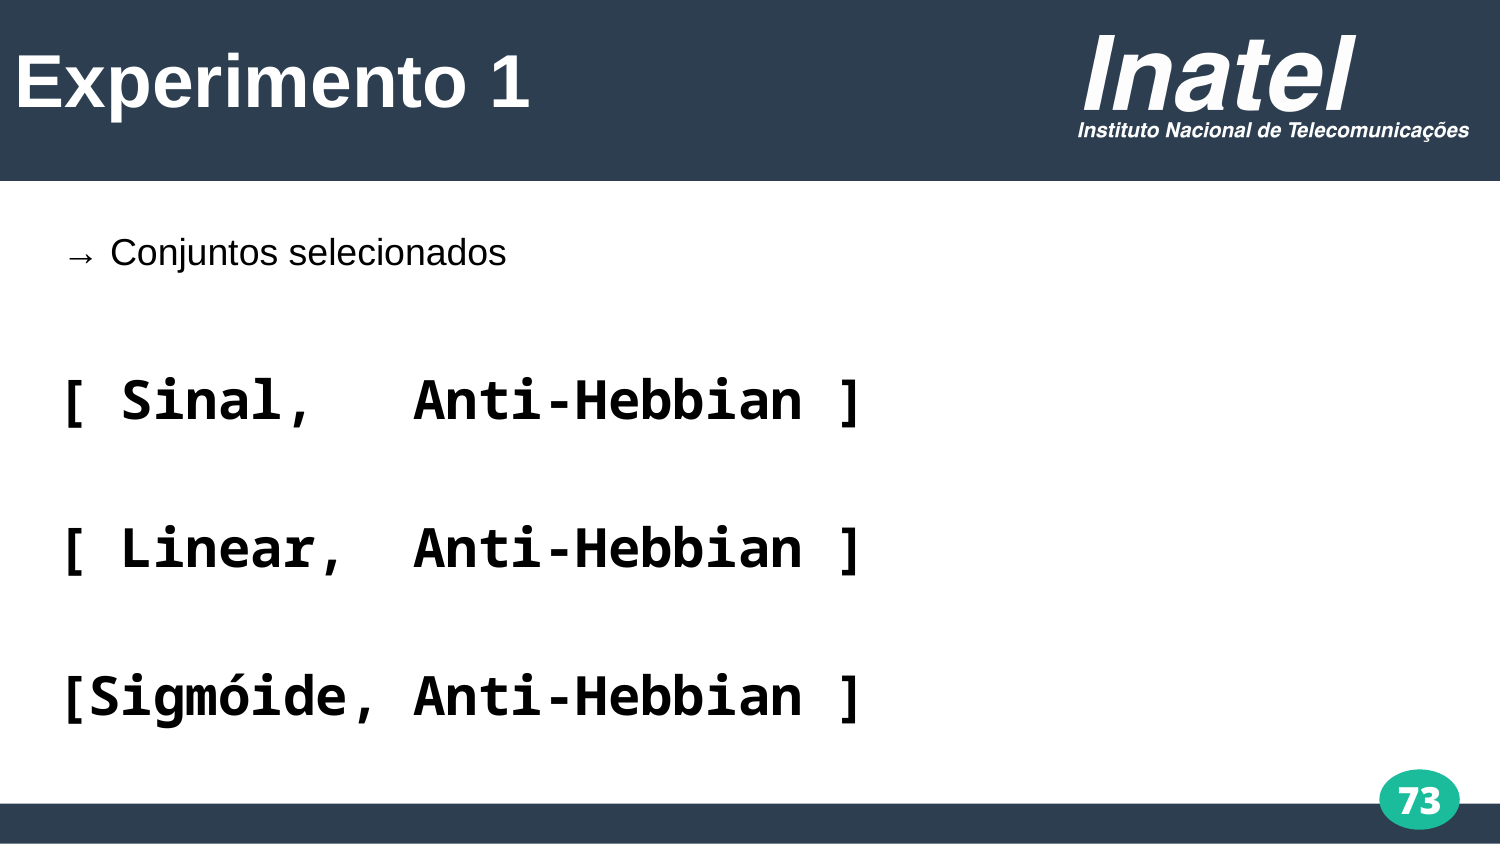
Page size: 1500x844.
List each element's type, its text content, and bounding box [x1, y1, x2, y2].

text_box Experimento 1 [0, 27, 1063, 136]
picture [1078, 35, 1469, 142]
text_box → Conjuntos selecionados [47, 224, 522, 282]
text_box [ Sinal, Anti-Hebbian ] [ Linear, Anti-Hebbian ] [Sigmóide, Anti-Hebbian ] [41, 354, 1199, 641]
